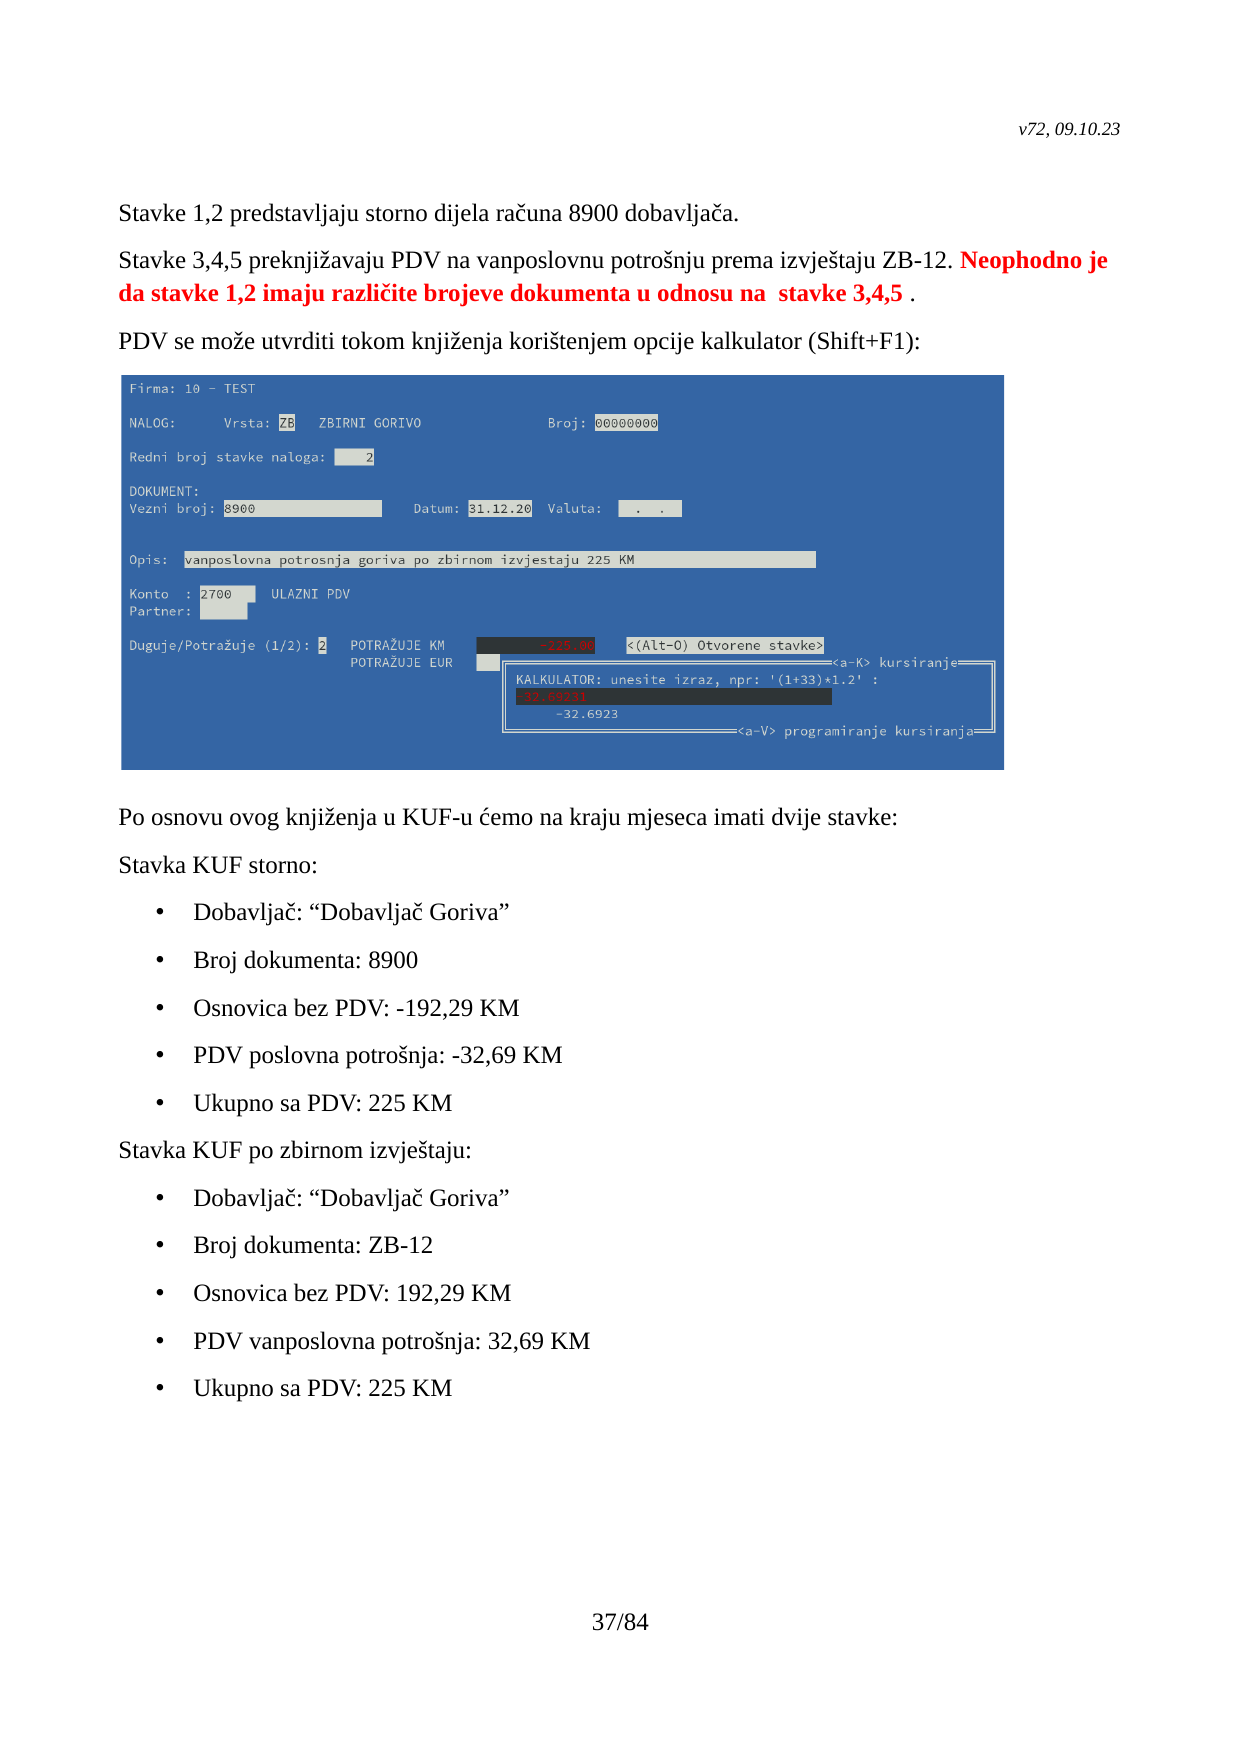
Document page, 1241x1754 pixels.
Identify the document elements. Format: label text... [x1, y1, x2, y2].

list PDV poslovna potrošnja: -32,69 KM [156, 1040, 1122, 1069]
list Osnovica bez PDV: 192,29 KM [156, 1278, 1122, 1307]
text Stavka KUF po zbirnom izvještaju: [118, 1135, 1122, 1164]
list Ukupno sa PDV: 225 KM [156, 1088, 1122, 1117]
picture [121, 375, 1005, 770]
text Stavka KUF storno: [118, 850, 1122, 878]
list Broj dokumenta: 8900 [156, 945, 1122, 974]
list PDV vanposlovna potrošnja: 32,69 KM [156, 1326, 1122, 1354]
text PDV se može utvrditi tokom knjiženja korištenjem opcije kalkulator (Shift+F1): [118, 326, 1122, 355]
list Ukupno sa PDV: 225 KM [156, 1373, 1122, 1402]
list Dobavljač: “Dobavljač Goriva” [156, 897, 1122, 926]
text Stavke 1,2 predstavljaju storno dijela računa 8900 dobavljača. [118, 198, 1122, 227]
list Osnovica bez PDV: -192,29 KM [156, 993, 1122, 1021]
text Stavke 3,4,5 preknjižavaju PDV na vanposlovnu potrošnju prema izvještaju ZB-12. Neophodno je da stavke 1,2 imaju različite brojeve dokumenta u odnosu na stavke 3,4,5 . [118, 246, 1122, 307]
text Po osnovu ovog knjiženja u KUF-u ćemo na kraju mjeseca imati dvije stavke: [118, 802, 1122, 831]
list Broj dokumenta: ZB-12 [156, 1231, 1122, 1259]
list Dobavljač: “Dobavljač Goriva” [156, 1183, 1122, 1212]
